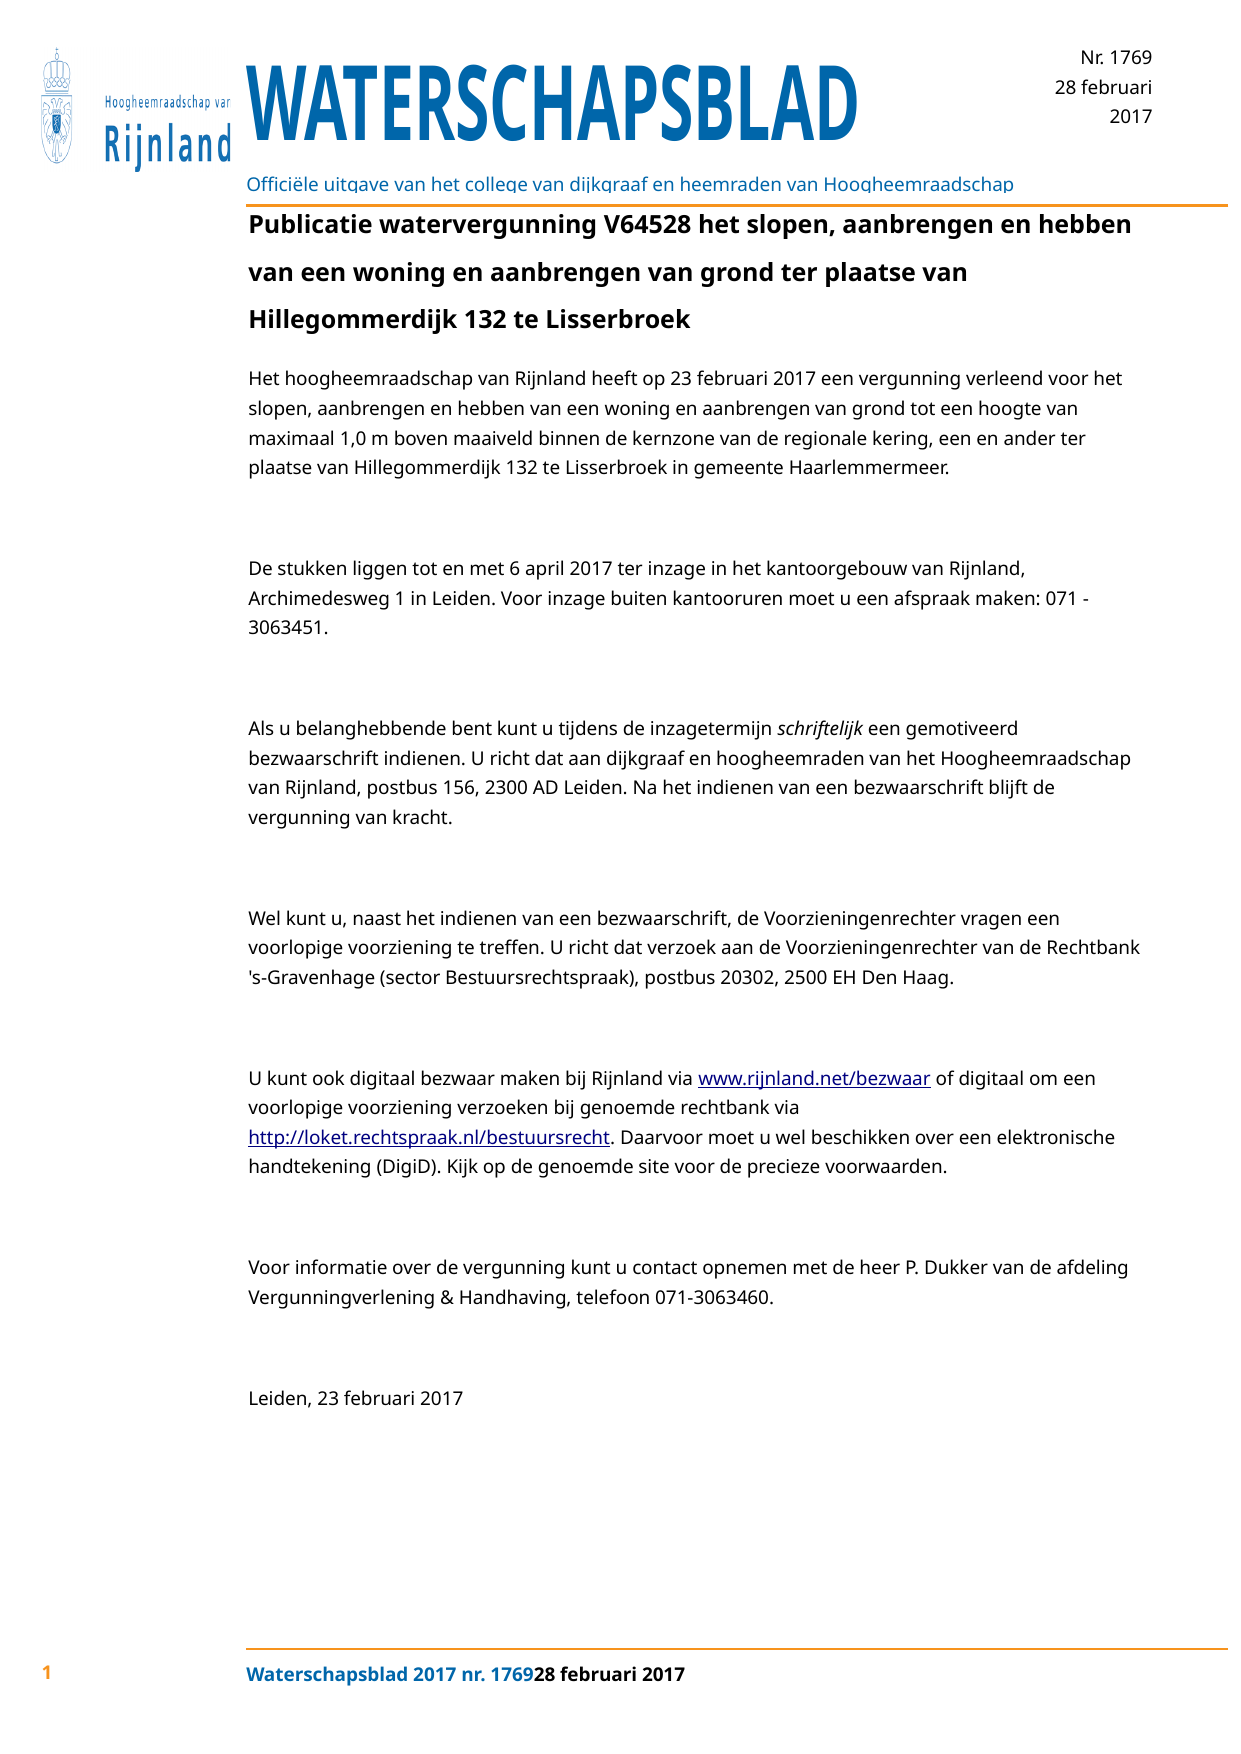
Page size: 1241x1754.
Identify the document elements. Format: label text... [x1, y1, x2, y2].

text Leiden, 23 februari 2017 [248, 1385, 1152, 1410]
text Publicatie watervergunning V64528 het slopen, aanbrengen en hebben van een woning en aanbrengen van grond ter plaatse van Hillegommerdijk 132 te Lisserbroek [248, 207, 1152, 336]
text U kunt ook digitaal bezwaar maken bij Rijnland via www.rijnland.net/bezwaar of digitaal om een voorlopige voorziening verzoeken bij genoemde rechtbank via http://loket.rechtspraak.nl/bestuursrecht. Daarvoor moet u wel beschikken over een elektronische handtekening (DigiD). Kijk op de genoemde site voor de precieze voorwaarden. [248, 1065, 1152, 1179]
text De stukken liggen tot en met 6 april 2017 ter inzage in het kantoorgebouw van Rijnland, Archimedesweg 1 in Leiden. Voor inzage buiten kantooruren moet u een afspraak maken: 071 - 3063451. [248, 555, 1152, 640]
text Wel kunt u, naast het indienen van een bezwaarschrift, de Voorzieningenrechter vragen een voorlopige voorziening te treffen. U richt dat verzoek aan de Voorzieningenrechter van de Rechtbank 's-Gravenhage (sector Bestuursrechtspraak), postbus 20302, 2500 EH Den Haag. [248, 905, 1152, 989]
picture [41, 47, 231, 172]
text Voor informatie over de vergunning kunt u contact opnemen met de heer P. Dukker van de afdeling Vergunningverlening & Handhaving, telefoon 071-3063460. [248, 1254, 1152, 1309]
text Het hoogheemraadschap van Rijnland heeft op 23 februari 2017 een vergunning verleend voor het slopen, aanbrengen en hebben van een woning en aanbrengen van grond tot een hoogte van maximaal 1,0 m boven maaiveld binnen de kernzone van de regionale kering, een en ander ter plaatse van Hillegommerdijk 132 te Lisserbroek in gemeente Haarlemmermeer. [248, 366, 1152, 480]
text Als u belanghebbende bent kunt u tijdens de inzagetermijn schriftelijk een gemotiveerd bezwaarschrift indienen. U richt dat aan dijkgraaf en hoogheemraden van het Hoogheemraadschap van Rijnland, postbus 156, 2300 AD Leiden. Na het indienen van een bezwaarschrift blijft de vergunning van kracht. [248, 715, 1152, 829]
